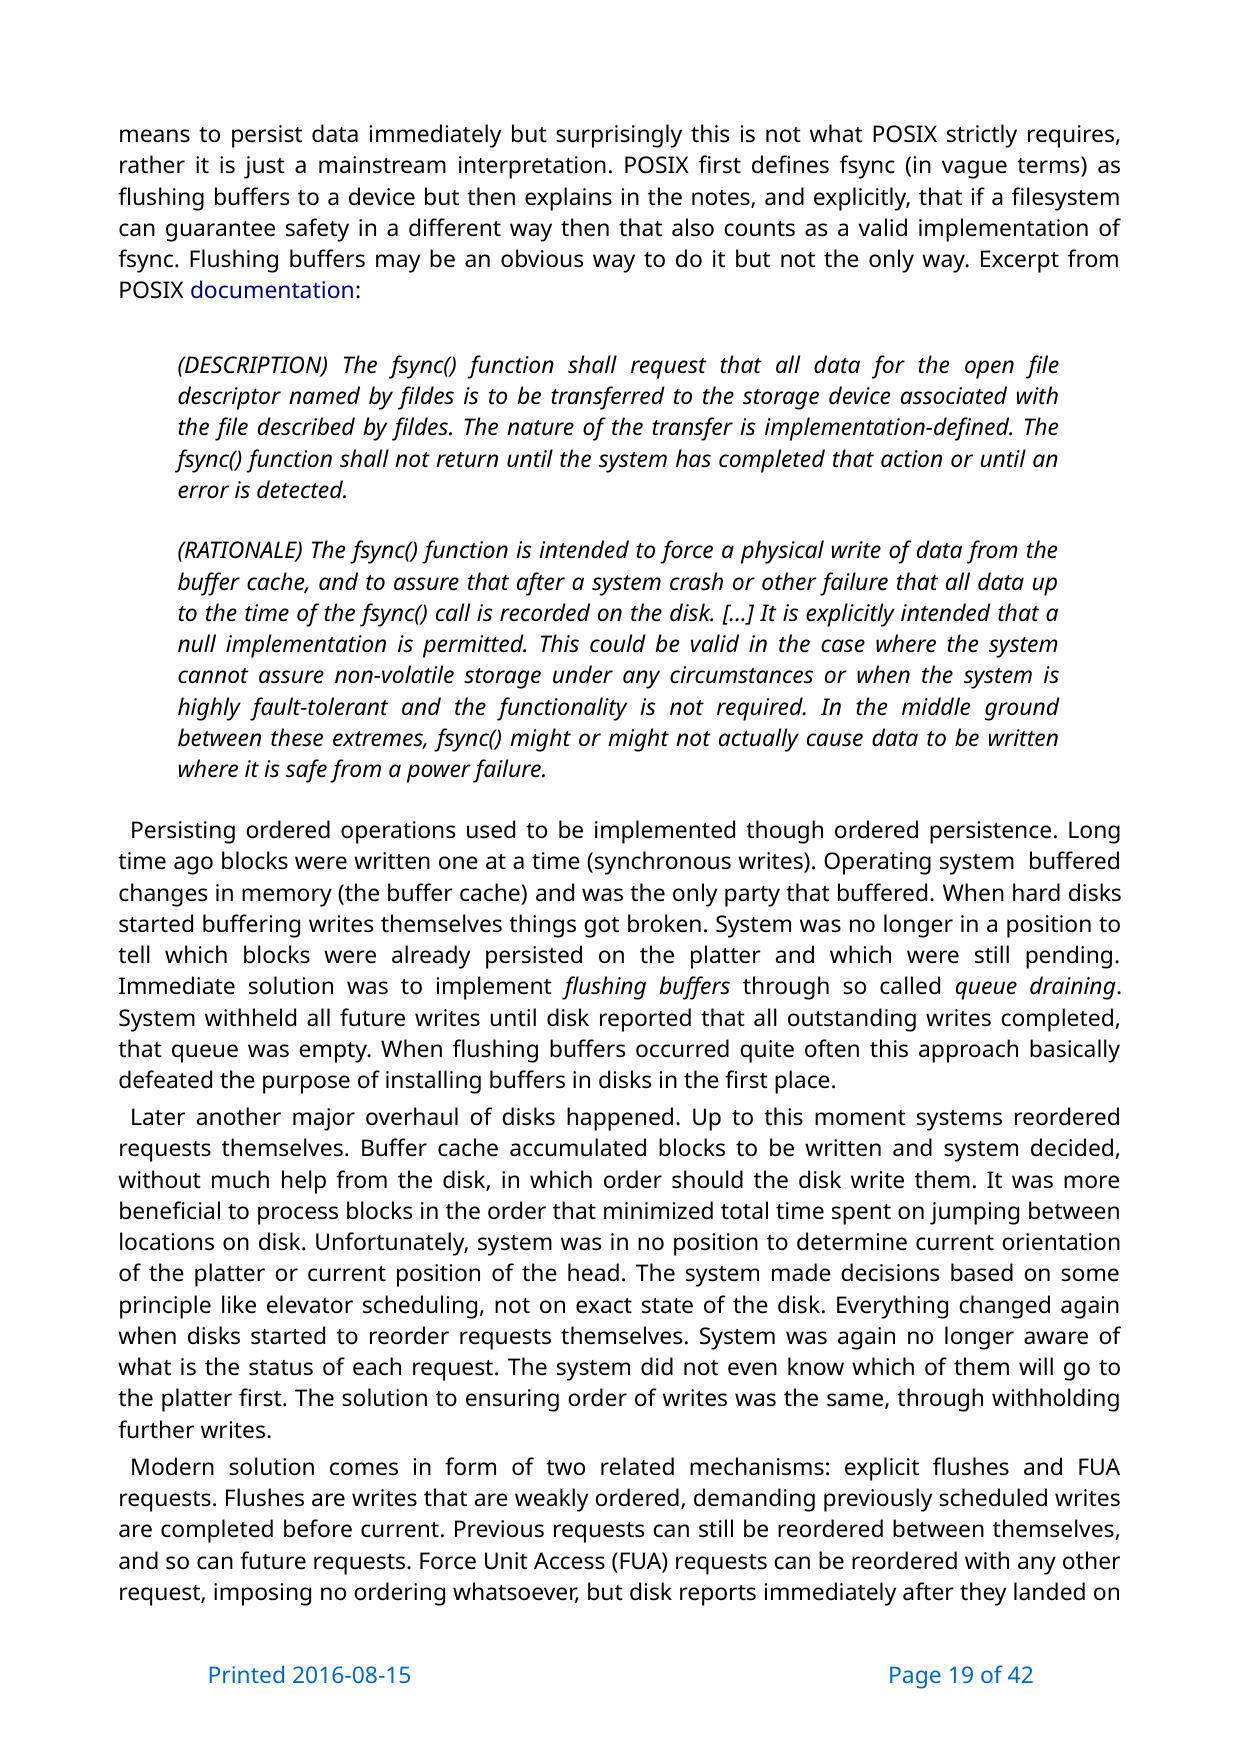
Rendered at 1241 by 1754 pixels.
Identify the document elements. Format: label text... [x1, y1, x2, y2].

text Persisting ordered operations used to be implemented though ordered persistence. Long time ago blocks were written one at a time (synchronous writes). Operating system buffered changes in memory (the buffer cache) and was the only party that buffered. When hard disks started buffering writes themselves things got broken. System was no longer in a position to tell which blocks were already persisted on the platter and which were still pending. Immediate solution was to implement flushing buffers through so called queue draining. System withheld all future writes until disk reported that all outstanding writes completed, that queue was empty. When flushing buffers occurred quite often this approach basically defeated the purpose of installing buffers in disks in the first place. [118, 814, 1122, 1095]
text (DESCRIPTION) The fsync() function shall request that all data for the open file descriptor named by fildes is to be transferred to the storage device associated with the file described by fildes. The nature of the transfer is implementation-defined. The fsync() function shall not return until the system has completed that action or until an error is detected. [177, 349, 1063, 505]
text Modern solution comes in form of two related mechanisms: explicit flushes and FUA requests. Flushes are writes that are weakly ordered, demanding previously scheduled writes are completed before current. Previous requests can still be reordered between themselves, and so can future requests. Force Unit Access (FUA) requests can be reordered with any other request, imposing no ordering whatsoever, but disk reports immediately after they landed on [118, 1451, 1122, 1607]
text means to persist data immediately but surprisingly this is not what POSIX strictly requires, rather it is just a mainstream interpretation. POSIX first defines fsync (in vague terms) as flushing buffers to a device but then explains in the notes, and explicitly, that if a filesystem can guarantee safety in a different way then that also counts as a valid implementation of fsync. Flushing buffers may be an obvious way to do it but not the only way. Excerpt from POSIX documentation: [118, 118, 1122, 306]
text Later another major overhaul of disks happened. Up to this moment systems reordered requests themselves. Buffer cache accumulated blocks to be written and system decided, without much help from the disk, in which order should the disk write them. It was more beneficial to process blocks in the order that minimized total time spent on jumping between locations on disk. Unfortunately, system was in no position to determine current orientation of the platter or current position of the head. The system made decisions based on some principle like elevator scheduling, not on exact state of the disk. Everything changed again when disks started to reorder requests themselves. System was again no longer aware of what is the status of each request. The system did not even know which of them will go to the platter first. The solution to ensuring order of writes was the same, through withholding further writes. [118, 1101, 1122, 1445]
text (RATIONALE) The fsync() function is intended to force a physical write of data from the buffer cache, and to assure that after a system crash or other failure that all data up to the time of the fsync() call is recorded on the disk. […] It is explicitly intended that a null implementation is permitted. This could be valid in the case where the system cannot assure non-volatile storage under any circumstances or when the system is highly fault-tolerant and the functionality is not required. In the middle ground between these extremes, fsync() might or might not actually cause data to be written where it is safe from a power failure. [177, 534, 1063, 784]
